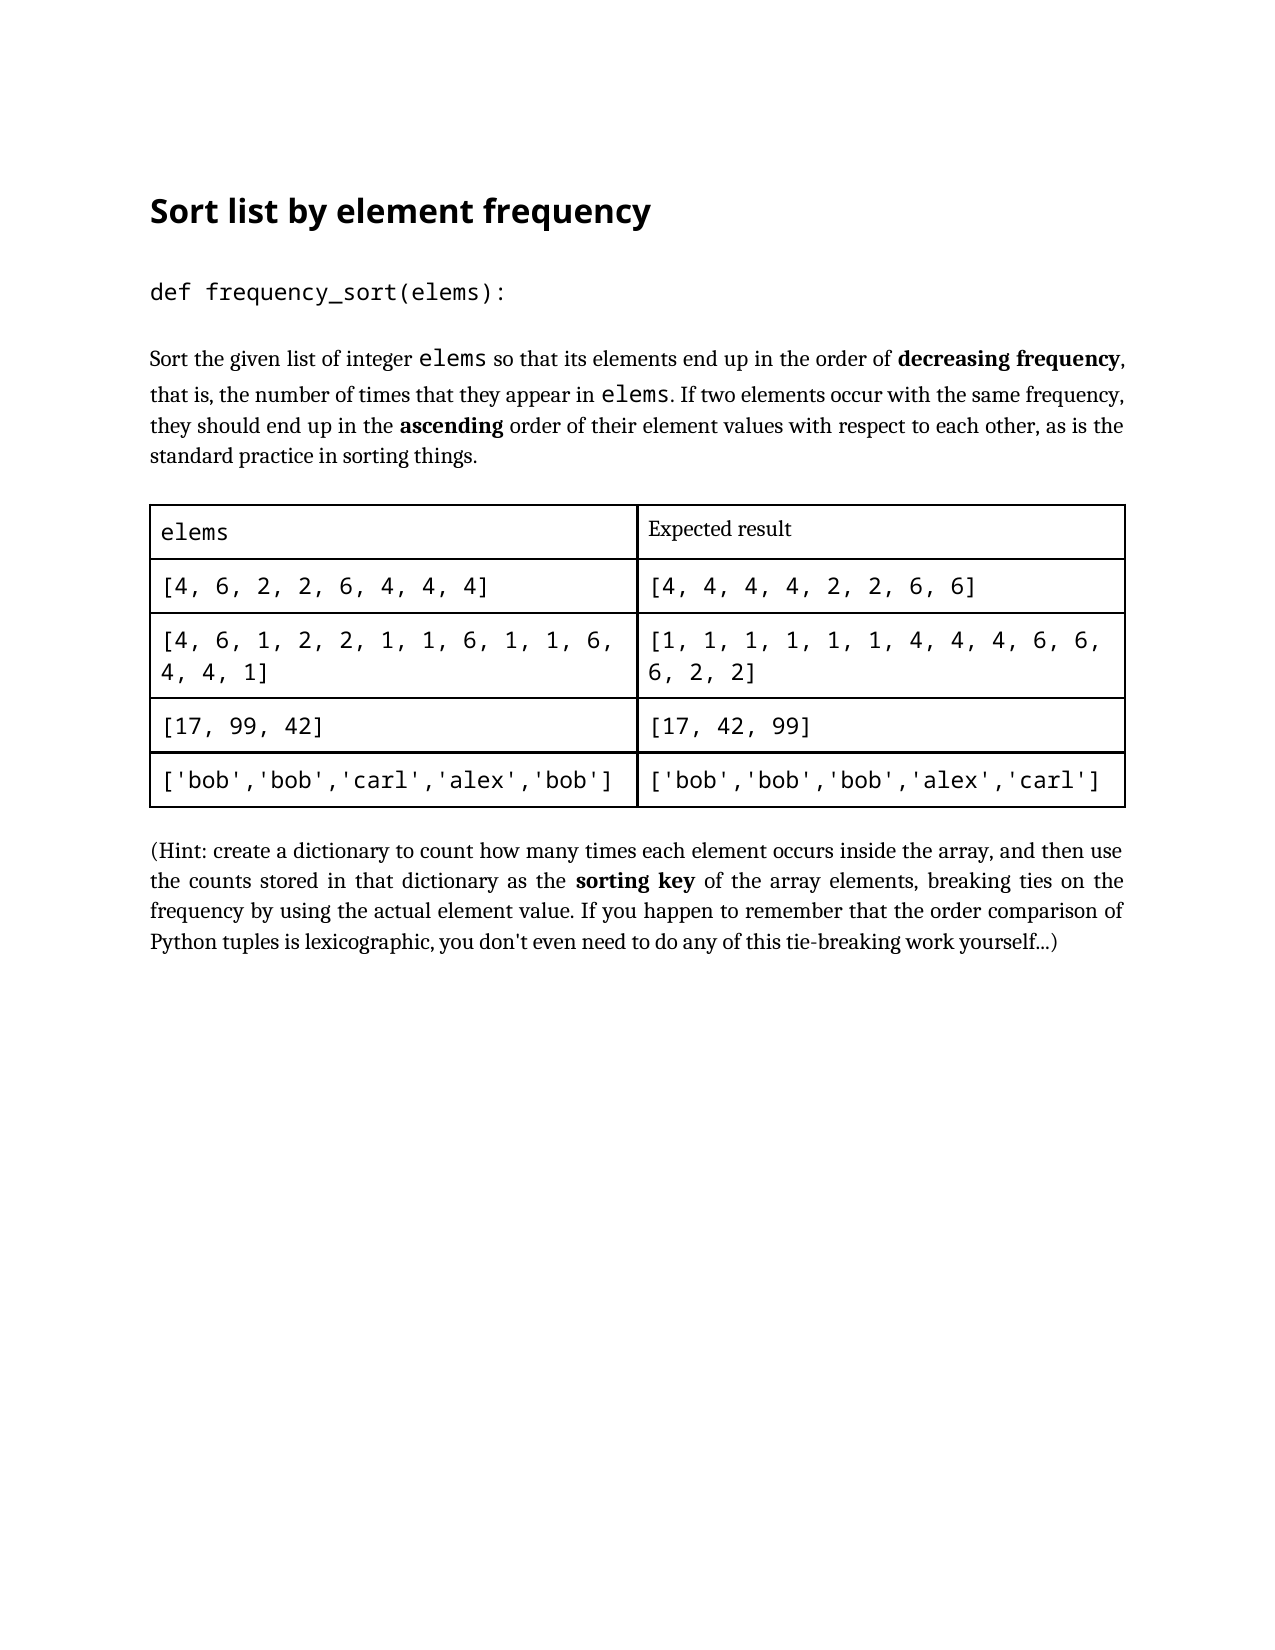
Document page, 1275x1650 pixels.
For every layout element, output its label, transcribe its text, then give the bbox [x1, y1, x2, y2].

subtitle Sort list by element frequency [150, 187, 1125, 233]
table_cell ['bob','bob','bob','alex','carl'] [639, 754, 1124, 806]
table_cell [17, 42, 99] [639, 699, 1124, 751]
text Sort the given list of integer elems so that its elements end up in the order of decreasing frequency, that is, the number of times that they appear in elems. If two elements occur with the same frequency, they should end up in the ascending order of their element values with respect to each other, as is the standard practice in sorting things. [150, 342, 1125, 469]
table_cell [4, 6, 2, 2, 6, 4, 4, 4] [151, 560, 636, 612]
table_header elems [151, 506, 636, 558]
table_cell [17, 99, 42] [151, 699, 636, 751]
table_cell [4, 6, 1, 2, 2, 1, 1, 6, 1, 1, 6, 4, 4, 1] [151, 614, 636, 697]
table_cell [1, 1, 1, 1, 1, 1, 4, 4, 4, 6, 6, 6, 2, 2] [639, 614, 1124, 697]
text def frequency_sort(elems): [150, 276, 1125, 307]
table_cell [4, 4, 4, 4, 2, 2, 6, 6] [639, 560, 1124, 612]
table_cell ['bob','bob','carl','alex','bob'] [151, 754, 636, 806]
table_header Expected result [639, 506, 1124, 558]
text (Hint: create a dictionary to count how many times each element occurs inside the array, and then use the counts stored in that dictionary as the sorting key of the array elements, breaking ties on the frequency by using the actual element value. If you happen to remember that the order comparison of Python tuples is lexicographic, you don't even need to do any of this tie-breaking work yourself...) [150, 838, 1125, 955]
